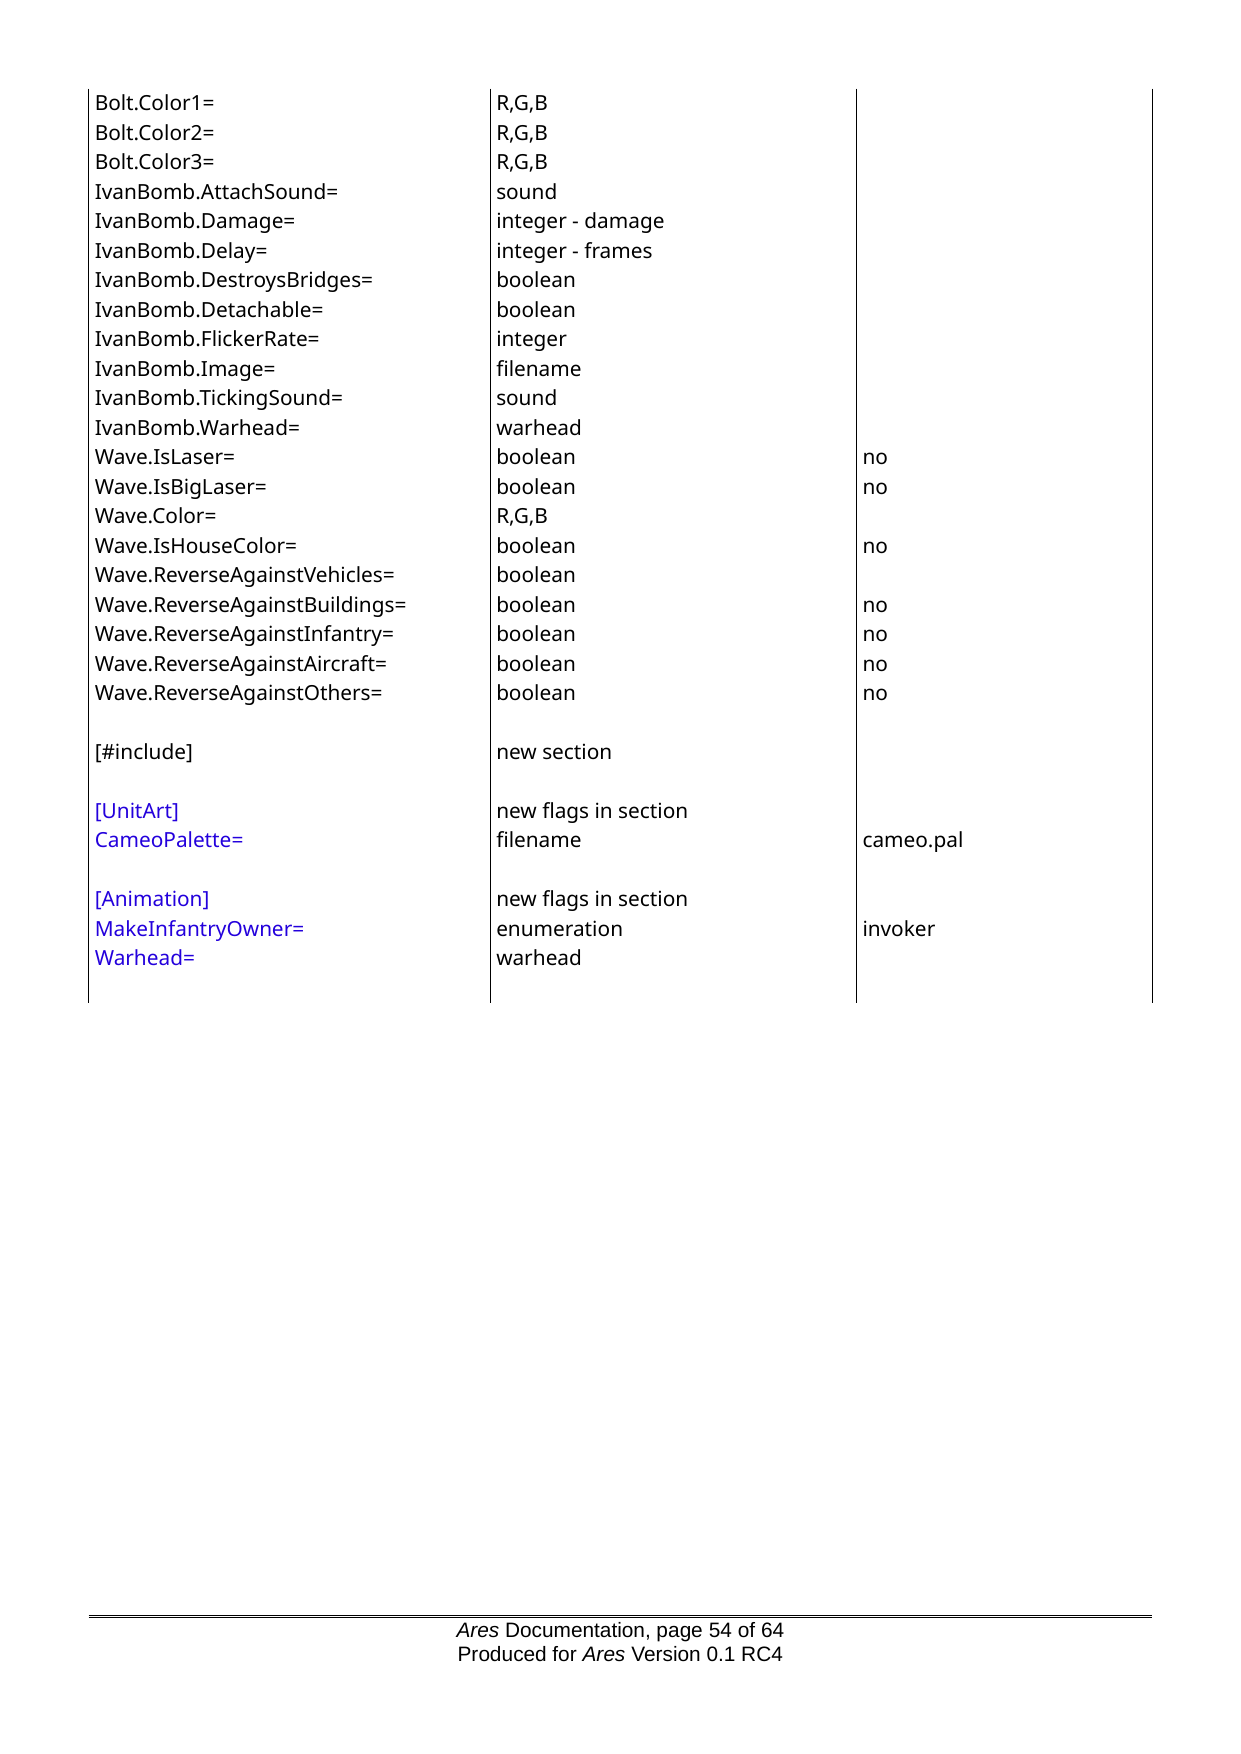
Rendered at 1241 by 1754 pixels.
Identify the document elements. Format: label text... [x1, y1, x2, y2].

table_cell Wave.IsHouseColor= [89, 531, 490, 560]
table_cell [491, 708, 856, 737]
table_cell [857, 560, 1152, 590]
table_cell [857, 708, 1152, 737]
table_cell [857, 501, 1152, 531]
table_cell [857, 855, 1152, 884]
table_cell sound [491, 383, 856, 413]
table_cell cameo.pal [857, 826, 1152, 855]
table_cell warhead [491, 944, 856, 973]
table_cell [857, 148, 1152, 177]
table_cell Warhead= [89, 944, 490, 973]
table_cell [857, 177, 1152, 206]
table_cell Wave.ReverseAgainstVehicles= [89, 560, 490, 590]
table_cell Wave.IsLaser= [89, 442, 490, 472]
table_cell [857, 295, 1152, 324]
table_cell [857, 767, 1152, 796]
table_cell [857, 737, 1152, 767]
table_cell IvanBomb.Warhead= [89, 413, 490, 442]
table_cell no [857, 678, 1152, 708]
table_cell IvanBomb.Delay= [89, 236, 490, 265]
table_cell boolean [491, 472, 856, 501]
table_cell [89, 973, 490, 1002]
table_cell R,G,B [491, 501, 856, 531]
table_cell [857, 413, 1152, 442]
table_cell [89, 767, 490, 796]
table_cell [857, 383, 1152, 413]
table_cell boolean [491, 560, 856, 590]
table_cell integer [491, 324, 856, 354]
table_cell boolean [491, 531, 856, 560]
table_cell no [857, 442, 1152, 472]
table_cell R,G,B [491, 148, 856, 177]
table_cell integer - damage [491, 206, 856, 236]
table_cell [857, 885, 1152, 914]
table_cell IvanBomb.TickingSound= [89, 383, 490, 413]
table_cell IvanBomb.FlickerRate= [89, 324, 490, 354]
table_cell Wave.ReverseAgainstOthers= [89, 678, 490, 708]
table_cell IvanBomb.Damage= [89, 206, 490, 236]
table_cell no [857, 590, 1152, 619]
table_cell IvanBomb.DestroysBridges= [89, 265, 490, 295]
table_cell [857, 265, 1152, 295]
table_cell Wave.Color= [89, 501, 490, 531]
table_cell R,G,B [491, 118, 856, 147]
table_cell boolean [491, 678, 856, 708]
table_cell [491, 855, 856, 884]
table_cell MakeInfantryOwner= [89, 914, 490, 943]
table_cell [857, 796, 1152, 826]
table_cell Wave.ReverseAgainstAircraft= [89, 649, 490, 678]
table_cell Bolt.Color3= [89, 148, 490, 177]
table_cell Bolt.Color2= [89, 118, 490, 147]
table_cell no [857, 619, 1152, 649]
table_cell [491, 973, 856, 1002]
table_cell R,G,B [491, 89, 856, 118]
table_cell sound [491, 177, 856, 206]
table_cell invoker [857, 914, 1152, 943]
table_cell Wave.ReverseAgainstBuildings= [89, 590, 490, 619]
table_cell new flags in section [491, 796, 856, 826]
table_cell no [857, 472, 1152, 501]
table_cell [491, 767, 856, 796]
table_cell [857, 118, 1152, 147]
table_cell [857, 944, 1152, 973]
table_cell [857, 206, 1152, 236]
table_cell integer - frames [491, 236, 856, 265]
table_cell [857, 973, 1152, 1002]
table_cell [89, 708, 490, 737]
table_cell boolean [491, 295, 856, 324]
table_cell [857, 236, 1152, 265]
table_cell no [857, 649, 1152, 678]
table_cell boolean [491, 265, 856, 295]
table_cell [857, 89, 1152, 118]
table_cell warhead [491, 413, 856, 442]
table_cell boolean [491, 442, 856, 472]
table_cell boolean [491, 619, 856, 649]
table_cell Bolt.Color1= [89, 89, 490, 118]
table_cell [857, 354, 1152, 383]
table_cell [857, 324, 1152, 354]
table_cell [Animation] [89, 885, 490, 914]
table_cell [89, 855, 490, 884]
table_cell CameoPalette= [89, 826, 490, 855]
table_cell [#include] [89, 737, 490, 767]
table_cell IvanBomb.Detachable= [89, 295, 490, 324]
table_cell Wave.ReverseAgainstInfantry= [89, 619, 490, 649]
table_cell enumeration [491, 914, 856, 943]
table_cell IvanBomb.AttachSound= [89, 177, 490, 206]
table_cell filename [491, 826, 856, 855]
table_cell [UnitArt] [89, 796, 490, 826]
table_cell filename [491, 354, 856, 383]
table_cell new flags in section [491, 885, 856, 914]
table_cell boolean [491, 649, 856, 678]
table_cell no [857, 531, 1152, 560]
table_cell Wave.IsBigLaser= [89, 472, 490, 501]
table_cell boolean [491, 590, 856, 619]
table_cell new section [491, 737, 856, 767]
table_cell IvanBomb.Image= [89, 354, 490, 383]
